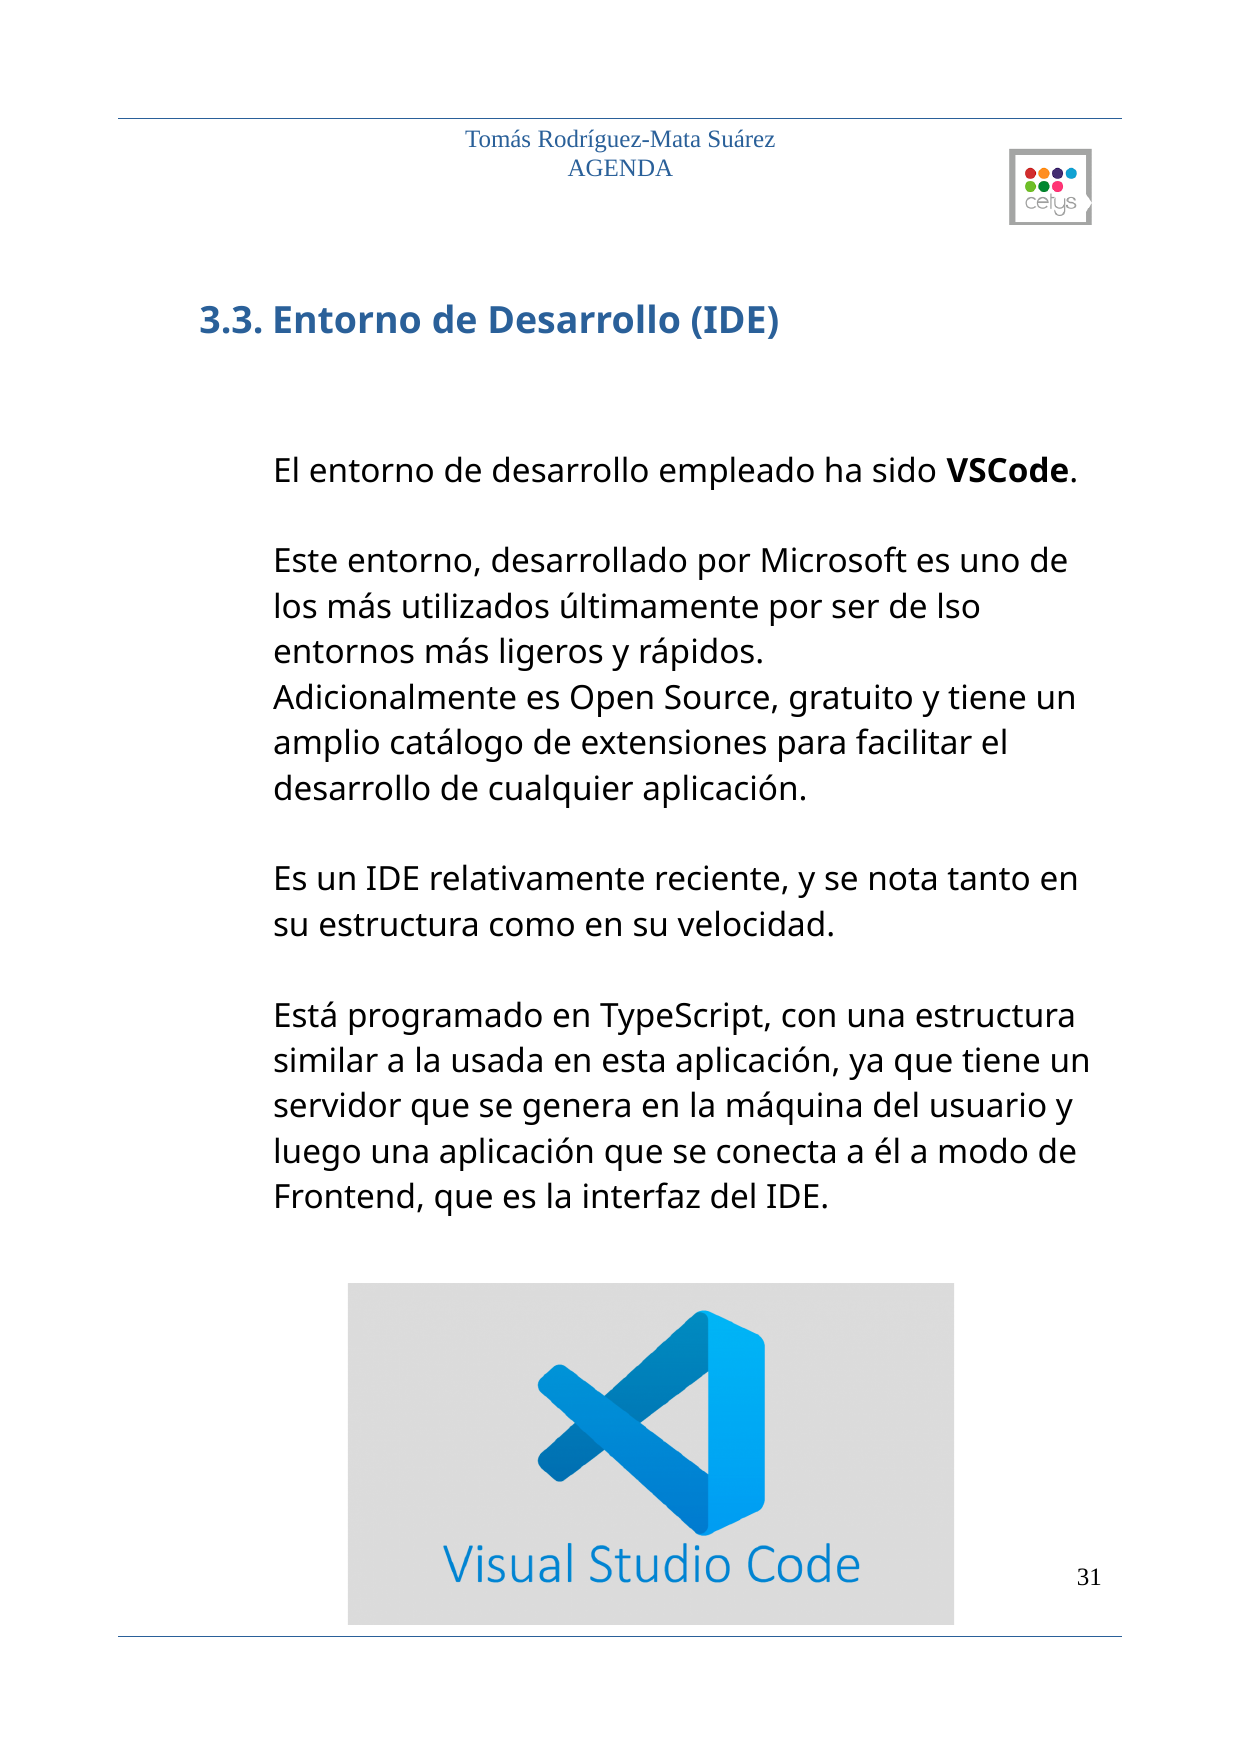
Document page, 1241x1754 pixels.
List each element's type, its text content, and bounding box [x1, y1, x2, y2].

list El entorno de desarrollo empleado ha sido VSCode. Este entorno, desarrollado por Microsoft es uno de los más utilizados últimamente por ser de lso entornos más ligeros y rápidos. Adicionalmente es Open Source, gratuito y tiene un amplio catálogo de extensiones para facilitar el desarrollo de cualquier aplicación. Es un IDE relativamente reciente, y se nota tanto en su estructura como en su velocidad. Está programado en TypeScript, con una estructura similar a la usada en esta aplicación, ya que tiene un servidor que se genera en la máquina del usuario y luego una aplicación que se conecta a él a modo de Frontend, que es la interfaz del IDE. [235, 446, 1116, 1247]
list 3.3. Entorno de Desarrollo (IDE) [162, 293, 1116, 344]
picture [347, 1283, 955, 1625]
picture [986, 124, 1117, 225]
